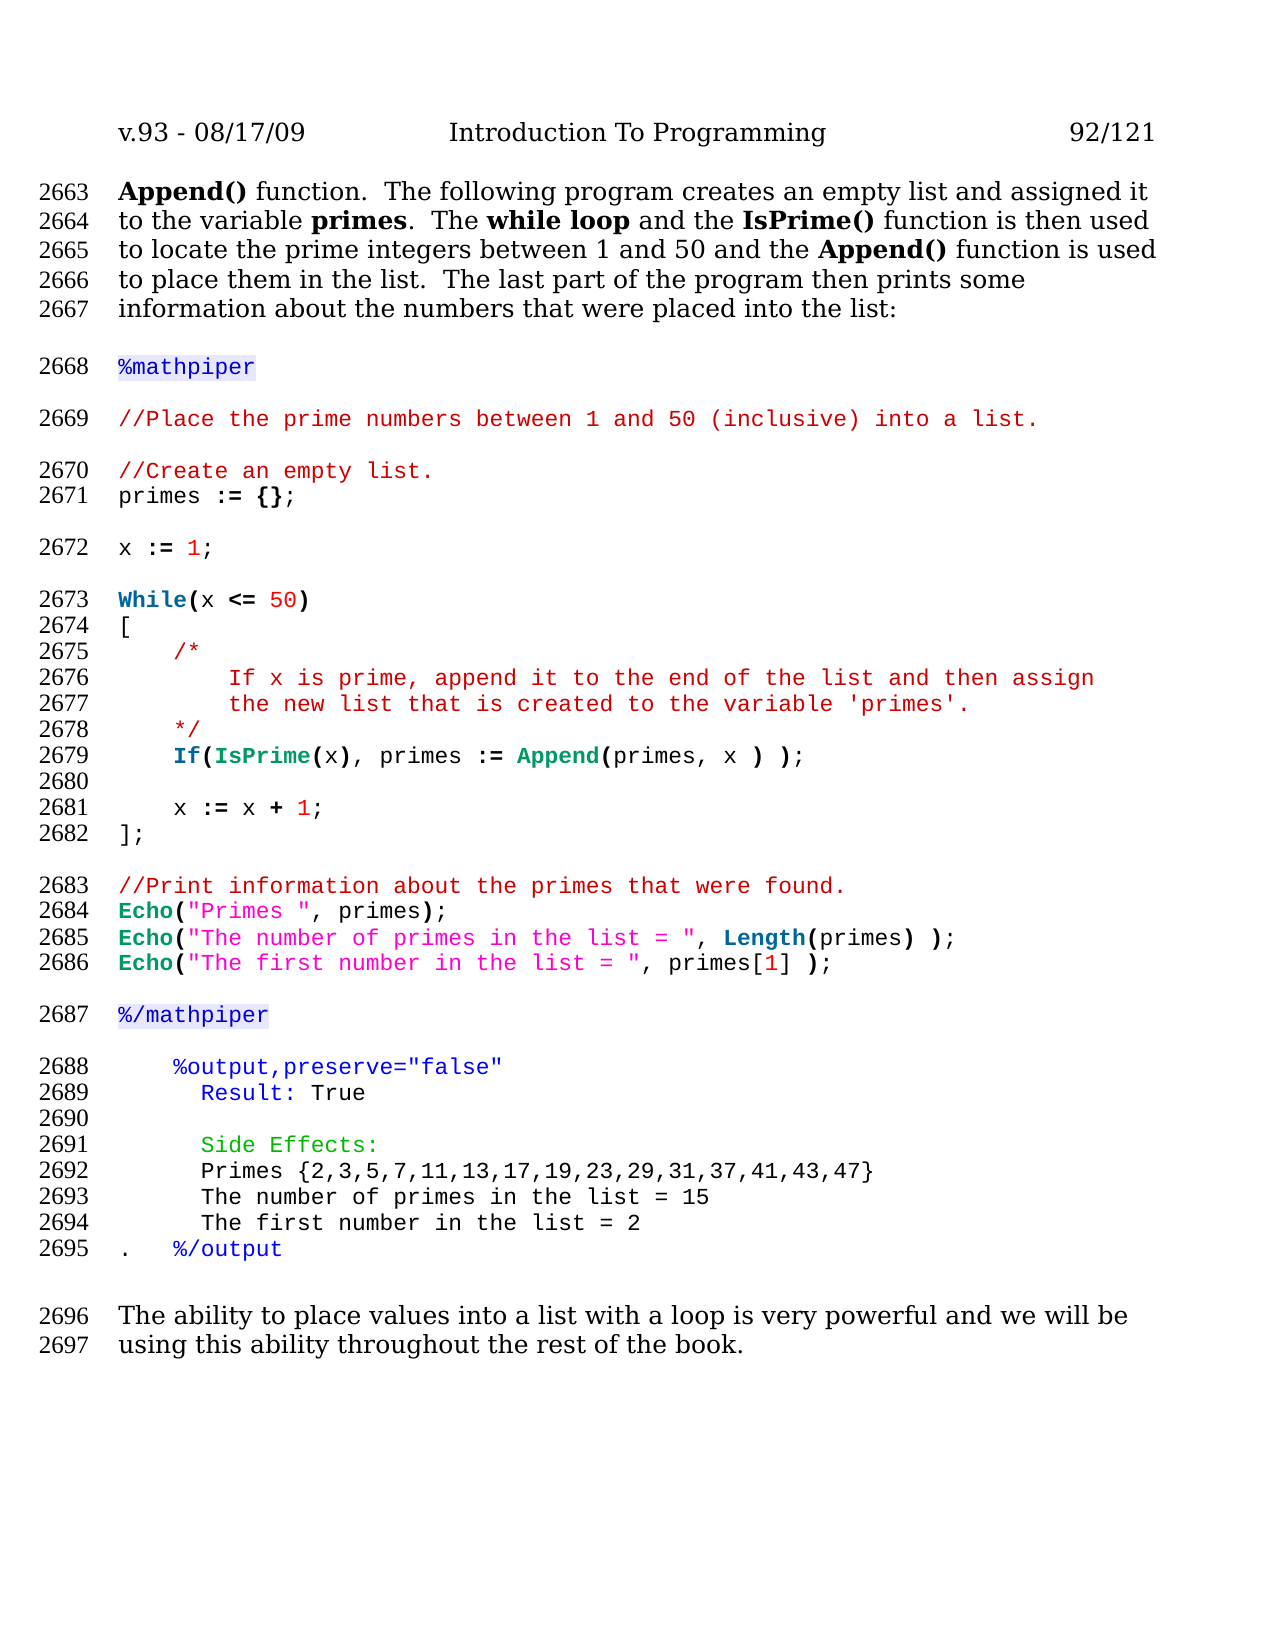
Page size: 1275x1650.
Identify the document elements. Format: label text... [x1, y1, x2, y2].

text The ability to place values into a list with a loop is very powerful and we will be using this ability throughout the rest of the book. [118, 1301, 1157, 1360]
text x := 1; [118, 537, 1157, 563]
text %/mathpiper [118, 1004, 1157, 1029]
text //Create an empty list. [118, 459, 1157, 485]
text Echo("The number of primes in the list = ", Length(primes) ); [118, 926, 1157, 952]
text Append() function. The following program creates an empty list and assigned it to the variable primes. The while loop and the IsPrime() function is then used to locate the prime integers between 1 and 50 and the Append() function is used to place them in the list. The last part of the program then prints some information about the numbers that were placed into the list: [118, 177, 1157, 323]
text ]; [118, 822, 1157, 848]
text x := x + 1; [118, 796, 1157, 822]
text If(IsPrime(x), primes := Append(primes, x ) ); [118, 744, 1157, 770]
text //Place the prime numbers between 1 and 50 (inclusive) into a list. [118, 407, 1157, 433]
text While(x <= 50) [118, 589, 1157, 614]
text Primes {2,3,5,7,11,13,17,19,23,29,31,37,41,43,47} [118, 1159, 1157, 1185]
text [ [118, 614, 1157, 641]
text Echo("The first number in the list = ", primes[1] ); [118, 952, 1157, 978]
text Side Effects: [118, 1133, 1157, 1159]
text /* [118, 641, 1157, 666]
text Echo("Primes ", primes); [118, 900, 1157, 926]
text The first number in the list = 2 [118, 1211, 1157, 1237]
text . %/output [118, 1237, 1157, 1263]
text The number of primes in the list = 15 [118, 1185, 1157, 1211]
text */ [118, 718, 1157, 744]
text //Print information about the primes that were found. [118, 874, 1157, 900]
text If x is prime, append it to the end of the list and then assign [118, 666, 1157, 692]
text Result: True [118, 1081, 1157, 1107]
text %output,preserve="false" [118, 1056, 1157, 1081]
text the new list that is created to the variable 'primes'. [118, 692, 1157, 718]
text %mathpiper [118, 355, 1157, 381]
text primes := {}; [118, 485, 1157, 511]
